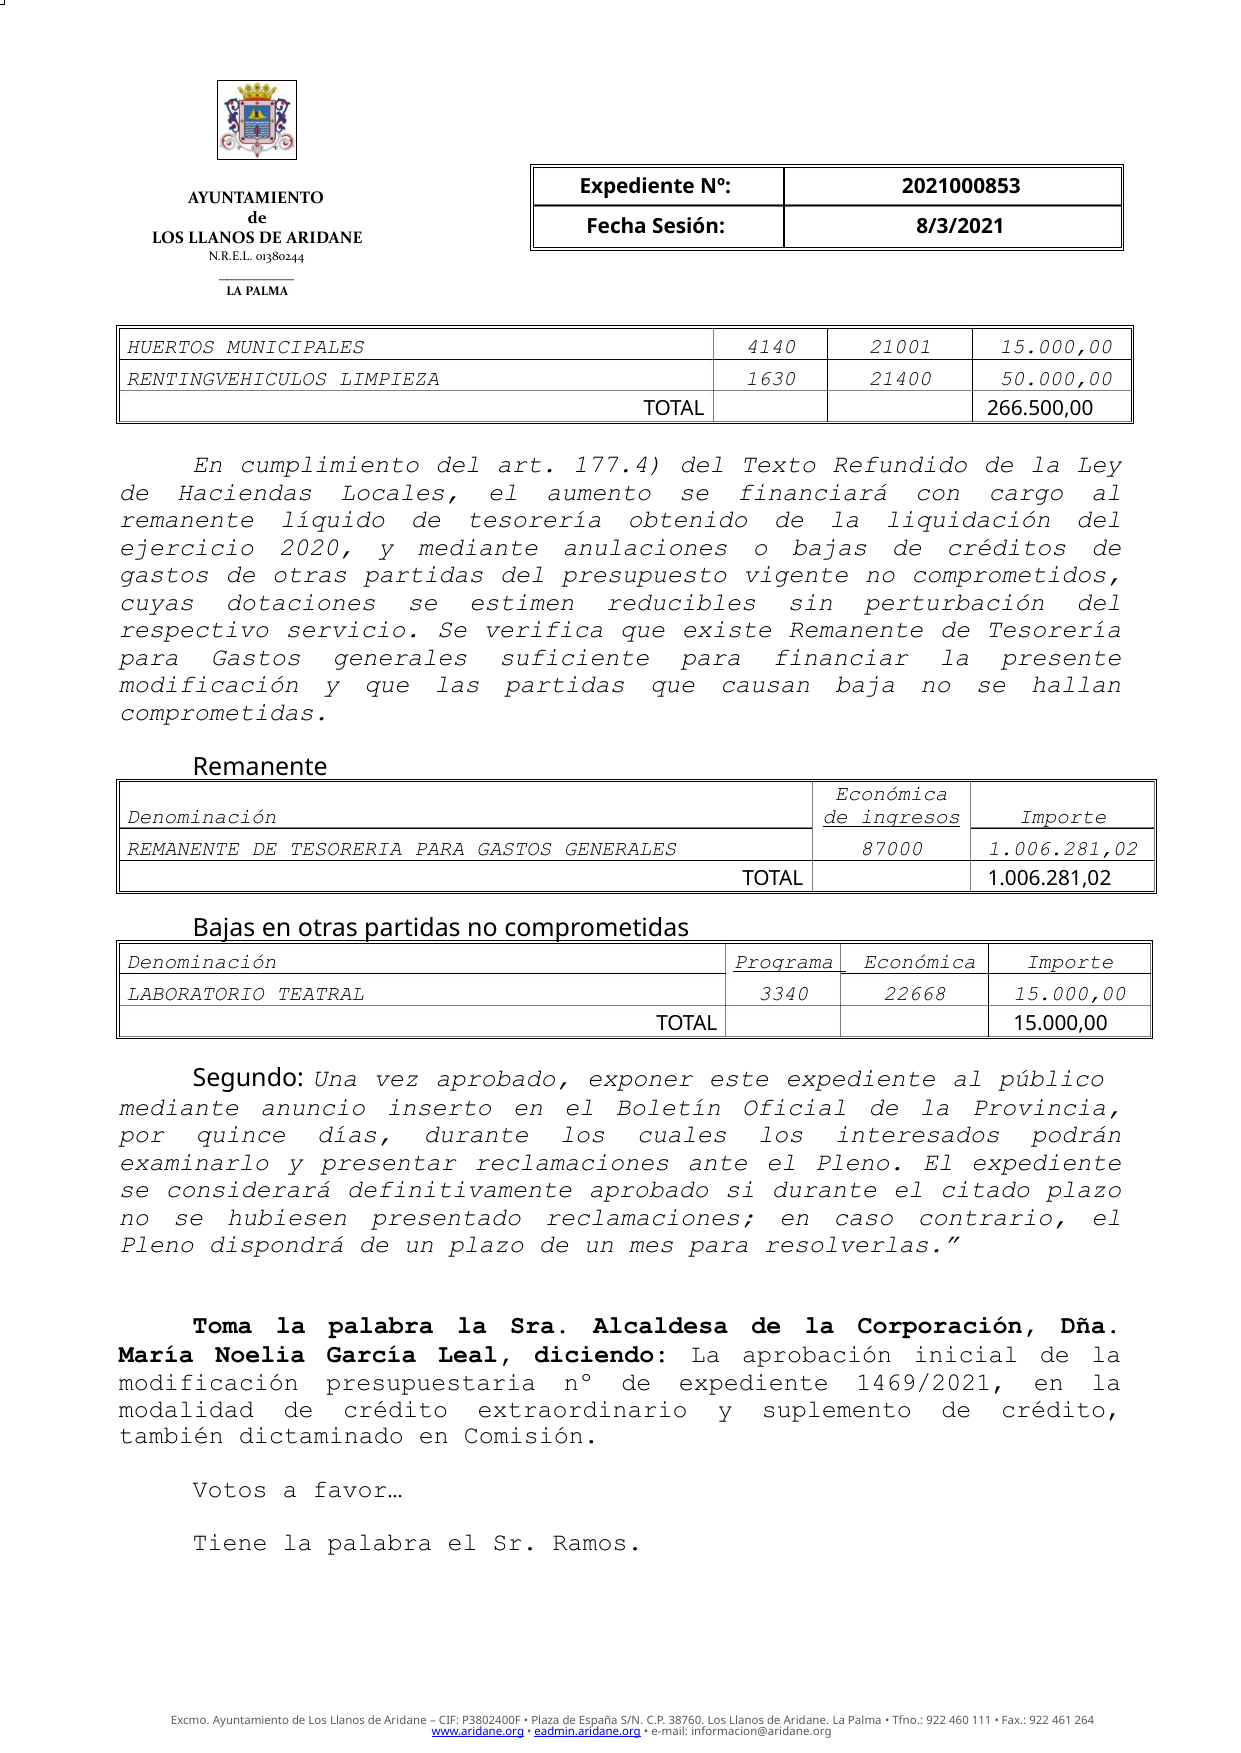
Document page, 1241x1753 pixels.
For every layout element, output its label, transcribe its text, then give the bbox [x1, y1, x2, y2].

text Programa Económica [733, 950, 996, 974]
text remanente líquido de tesorería obtenido de la liquidación del [119, 506, 1146, 533]
text LOS LLANOS DE ARIDANE [152, 230, 387, 247]
text Denominación [126, 950, 301, 974]
picture [117, 780, 1156, 893]
text gastos de otras partidas del presupuesto vigente no comprometidos, [119, 561, 1146, 588]
text 21400 [869, 366, 956, 390]
text TOTAL [643, 396, 731, 420]
text 15.000,00 [999, 335, 1137, 358]
text por quince días, durante los cuales los interesados podrán [119, 1121, 1146, 1148]
picture [218, 81, 296, 159]
text Excmo. Ayuntamiento de Los Llanos de Aridane – CIF: P3802400F • Plaza de España S/N. C.P. 38760. Los Llanos de Aridane. La Palma • Tfno.: 922 460 111 • Fax.: 922 461 264 [171, 1713, 1095, 1727]
picture [531, 165, 1123, 250]
text respectivo servicio. Se verifica que existe Remanente de Tesorería [119, 616, 1146, 643]
text María Noelia García Leal, diciendo: La aprobación inicial de la [119, 1340, 1146, 1368]
text 15.000,00 [1013, 981, 1151, 1005]
text REMANENTE DE TESORERIA PARA GASTOS GENERALES [126, 836, 701, 860]
text Fecha Sesión: [586, 214, 761, 239]
text 50.000,00 [999, 366, 1137, 390]
text Toma la palabra la Sra. Alcaldesa de la Corporación, Dña. [192, 1311, 1146, 1340]
text 4140 [745, 335, 820, 358]
text Denominación [126, 805, 301, 828]
text LA PALMA [226, 286, 317, 298]
text AYUNTAMIENTO [188, 190, 387, 207]
text Bajas en otras partidas no comprometidas [192, 914, 817, 942]
text TOTAL [742, 866, 829, 890]
text 2021000853 [902, 173, 1059, 198]
text 1.006.281,02 [987, 836, 1162, 860]
text 21001 [869, 335, 956, 358]
text examinarlo y presentar reclamaciones ante el Pleno. El expediente [119, 1148, 1146, 1176]
text www.aridane.org • eadmin.aridane.org • e-mail: informacion@aridane.org [431, 1724, 834, 1738]
text modificación y que las partidas que causan baja no se hallan [119, 671, 1146, 698]
text 1.006.281,02 [987, 866, 1162, 890]
text Tiene la palabra el Sr. Ramos. [192, 1528, 667, 1556]
text de [247, 210, 387, 227]
text En cumplimiento del art. 177.4) del Texto Refundido de la Ley [192, 450, 1146, 478]
text de Haciendas Locales, el aumento se financiará con cargo al [119, 478, 1146, 506]
text TOTAL [656, 1012, 743, 1035]
picture [117, 326, 1133, 423]
text Remanente [192, 753, 352, 781]
text Pleno dispondrá de un plazo de un mes para resolverlas.” [119, 1231, 1146, 1258]
text modificación presupuestaria nº de expediente 1469/2021, en la [119, 1368, 1146, 1396]
text Votos a favor… [192, 1474, 427, 1503]
text de ingresos [822, 806, 985, 828]
text 266.500,00 [987, 396, 1137, 420]
text 8/3/2021 [916, 214, 1059, 239]
text Segundo: Una vez aprobado, exponer este expediente al público [192, 1064, 1146, 1092]
text 15.000,00 [1013, 1012, 1151, 1035]
text comprometidas. [119, 698, 1146, 726]
text LABORATORIO TEATRAL [126, 981, 388, 1005]
text Económica [835, 782, 985, 806]
text cuyas dotaciones se estimen reducibles sin perturbación del [119, 588, 1146, 616]
text 3340 22668 [758, 981, 996, 1005]
text no se hubiesen presentado reclamaciones; en caso contrario, el [119, 1203, 1146, 1231]
text se considerará definitivamente aprobado si durante el citado plazo [119, 1176, 1146, 1203]
text Importe [1026, 950, 1151, 974]
text mediante anuncio inserto en el Boletín Oficial de la Provincia, [119, 1093, 1146, 1121]
text 1630 [745, 366, 820, 390]
text para Gastos generales suficiente para financiar la presente [119, 643, 1146, 671]
text HUERTOS MUNICIPALES [126, 335, 388, 358]
text Importe [1018, 805, 1131, 828]
picture [117, 941, 1152, 1038]
text RENTINGVEHICULOS LIMPIEZA [126, 366, 463, 390]
text 87000 [860, 836, 947, 860]
text _ [317, 266, 327, 282]
text ________ [226, 266, 317, 282]
text Expediente Nº: [579, 173, 761, 198]
text modalidad de crédito extraordinario y suplemento de crédito, [119, 1396, 1146, 1422]
text también dictaminado en Comisión. [119, 1422, 1146, 1449]
text ejercicio 2020, y mediante anulaciones o bajas de créditos de [119, 533, 1146, 561]
text _ [219, 266, 226, 279]
text N.R.E.L. 01380244 [208, 250, 327, 262]
